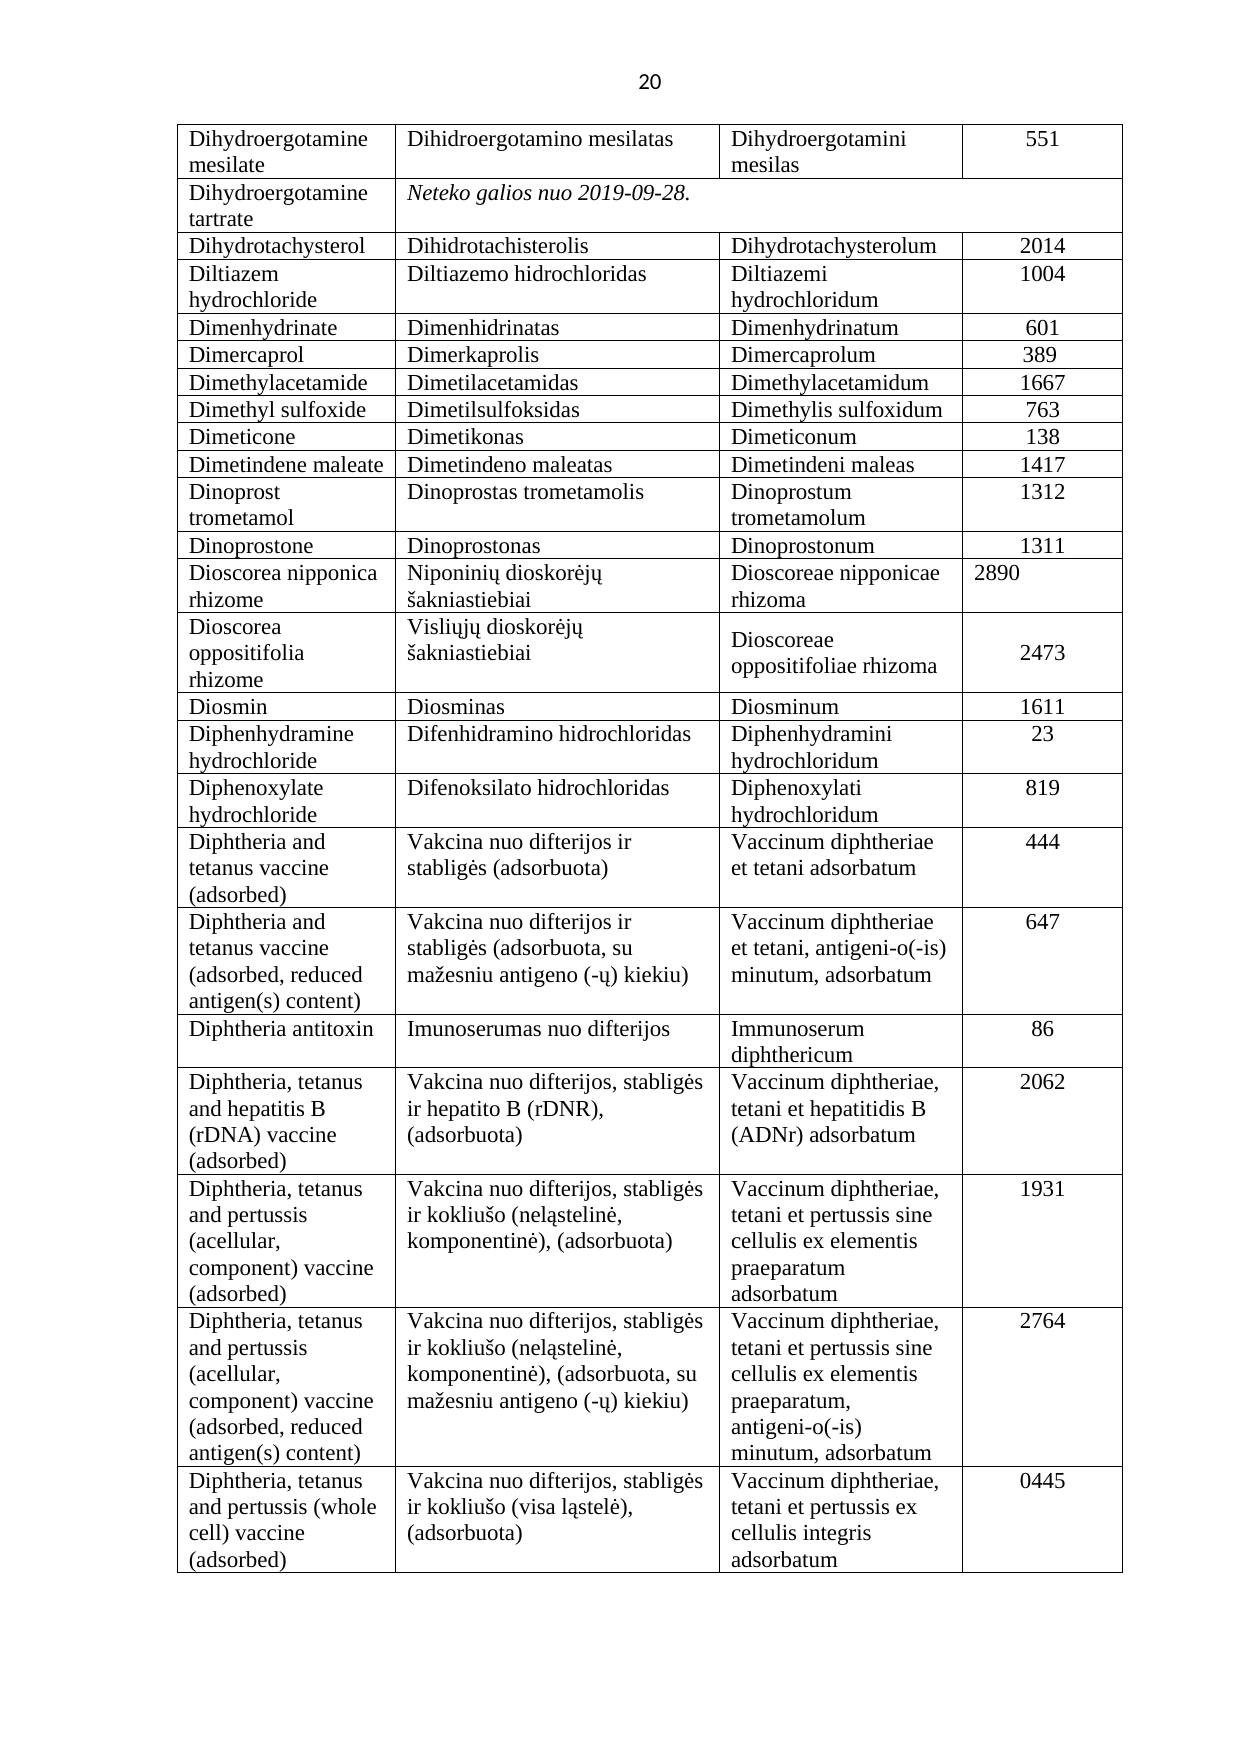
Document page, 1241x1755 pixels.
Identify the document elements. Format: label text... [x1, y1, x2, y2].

table_cell 763 [963, 396, 1122, 422]
table_cell Diosminas [396, 693, 719, 719]
table_cell 1931 [963, 1175, 1122, 1307]
table_cell Dimeticonum [720, 423, 962, 450]
table_cell Dimenhydrinatum [720, 314, 962, 340]
table_cell 1611 [963, 693, 1122, 719]
table_cell Diphtheria and tetanus vaccine (adsorbed, reduced antigen(s) content) [178, 908, 395, 1013]
table_cell Dioscorea oppositifolia rhizome [178, 613, 395, 692]
table_cell Diphtheria, tetanus and pertussis (acellular, component) vaccine (adsorbed, reduced antigen(s) content) [178, 1308, 395, 1466]
table_cell Niponinių dioskorėjų šakniastiebiai [396, 559, 719, 612]
table_cell Diphenoxylate hydrochloride [178, 774, 395, 827]
table_cell Dimetilacetamidas [396, 369, 719, 395]
table_cell 1312 [963, 478, 1122, 531]
table_cell 389 [963, 341, 1122, 367]
table_cell Dimerkaprolis [396, 341, 719, 367]
table_cell Diltiazem hydrochloride [178, 260, 395, 313]
table_cell Diphenhydramine hydrochloride [178, 721, 395, 773]
table_cell Vaccinum diphtheriae, tetani et pertussis sine cellulis ex elementis praeparatum adsorbatum [720, 1175, 962, 1307]
table_cell Dimercaprolum [720, 341, 962, 367]
table_cell Dimethyl sulfoxide [178, 396, 395, 422]
table_cell Diphtheria antitoxin [178, 1015, 395, 1067]
table_cell 819 [963, 774, 1122, 827]
table_cell 601 [963, 314, 1122, 340]
table_cell Vaccinum diphtheriae et tetani adsorbatum [720, 828, 962, 907]
table_cell Dinoprostonas [396, 532, 719, 558]
table_cell Dioscoreae oppositifoliae rhizoma [720, 613, 962, 692]
table_cell Diosmin [178, 693, 395, 719]
table_cell Dimetindene maleate [178, 451, 395, 477]
table_cell Diphenoxylati hydrochloridum [720, 774, 962, 827]
table_cell Imunoserumas nuo difterijos [396, 1015, 719, 1067]
table_cell Vakcina nuo difterijos, stabligės ir kokliušo (neląstelinė, komponentinė), (adsorbuota) [396, 1175, 719, 1307]
table_cell Dimercaprol [178, 341, 395, 367]
table_cell 0445 [963, 1467, 1122, 1572]
table_cell Dinoprostonum [720, 532, 962, 558]
table_cell Vakcina nuo difterijos, stabligės ir kokliušo (visa ląstelė), (adsorbuota) [396, 1467, 719, 1572]
table_cell Dinoprostone [178, 532, 395, 558]
table_cell Dimenhydrinate [178, 314, 395, 340]
table_cell 2890 [963, 559, 1122, 612]
table_cell Dihydrotachysterol [178, 233, 395, 259]
table_cell Diphtheria, tetanus and pertussis (whole cell) vaccine (adsorbed) [178, 1467, 395, 1572]
table_cell Dimetikonas [396, 423, 719, 450]
table_cell 2473 [963, 613, 1122, 692]
table_cell Dihydroergotamine mesilate [178, 125, 395, 178]
table_cell Diltiazemi hydrochloridum [720, 260, 962, 313]
table_cell 1417 [963, 451, 1122, 477]
table_cell Vaccinum diphtheriae et tetani, antigeni-o(-is) minutum, adsorbatum [720, 908, 962, 1013]
table_cell Diphtheria, tetanus and hepatitis B (rDNA) vaccine (adsorbed) [178, 1068, 395, 1174]
table_cell 2764 [963, 1308, 1122, 1466]
table_cell Dimetindeno maleatas [396, 451, 719, 477]
table_cell 1004 [963, 260, 1122, 313]
table_cell Vakcina nuo difterijos ir stabligės (adsorbuota, su mažesniu antigeno (-ų) kiekiu) [396, 908, 719, 1013]
table_cell Diltiazemo hidrochloridas [396, 260, 719, 313]
table_cell 138 [963, 423, 1122, 450]
table_cell Dimethylacetamide [178, 369, 395, 395]
table_cell Dimetilsulfoksidas [396, 396, 719, 422]
table_cell Dihidrotachisterolis [396, 233, 719, 259]
table_cell Vakcina nuo difterijos ir stabligės (adsorbuota) [396, 828, 719, 907]
table_cell Dimenhidrinatas [396, 314, 719, 340]
table_cell Dioscorea nipponica rhizome [178, 559, 395, 612]
table_cell Difenoksilato hidrochloridas [396, 774, 719, 827]
table_cell Dinoprostas trometamolis [396, 478, 719, 531]
table_cell 1311 [963, 532, 1122, 558]
table_cell Dimethylis sulfoxidum [720, 396, 962, 422]
table_cell Immunoserum diphthericum [720, 1015, 962, 1067]
table_cell Dimethylacetamidum [720, 369, 962, 395]
table_cell Diphenhydramini hydrochloridum [720, 721, 962, 773]
table_cell Dihydroergotamini mesilas [720, 125, 962, 178]
table_cell Neteko galios nuo 2019-09-28. [396, 179, 1122, 232]
table_cell Dihydroergotamine tartrate [178, 179, 395, 232]
table_cell Vaccinum diphtheriae, tetani et hepatitidis B (ADNr) adsorbatum [720, 1068, 962, 1174]
table_cell 23 [963, 721, 1122, 773]
table_cell 444 [963, 828, 1122, 907]
table_cell Diphtheria, tetanus and pertussis (acellular, component) vaccine (adsorbed) [178, 1175, 395, 1307]
table_cell Dihydrotachysterolum [720, 233, 962, 259]
table_cell 86 [963, 1015, 1122, 1067]
table_cell Dimetindeni maleas [720, 451, 962, 477]
table_cell Vaccinum diphtheriae, tetani et pertussis ex cellulis integris adsorbatum [720, 1467, 962, 1572]
table_cell 551 [963, 125, 1122, 178]
table_cell Dimeticone [178, 423, 395, 450]
table_cell Dinoprostum trometamolum [720, 478, 962, 531]
table_cell Vakcina nuo difterijos, stabligės ir hepatito B (rDNR), (adsorbuota) [396, 1068, 719, 1174]
table_cell Vakcina nuo difterijos, stabligės ir kokliušo (neląstelinė, komponentinė), (adsorbuota, su mažesniu antigeno (-ų) kiekiu) [396, 1308, 719, 1466]
table_cell 647 [963, 908, 1122, 1013]
table_cell Difenhidramino hidrochloridas [396, 721, 719, 773]
table_cell 2014 [963, 233, 1122, 259]
table_cell Visliųjų dioskorėjų šakniastiebiai [396, 613, 719, 692]
table_cell Dihidroergotamino mesilatas [396, 125, 719, 178]
table_cell Diphtheria and tetanus vaccine (adsorbed) [178, 828, 395, 907]
table_cell Diosminum [720, 693, 962, 719]
table_cell Dioscoreae nipponicae rhizoma [720, 559, 962, 612]
table_cell Dinoprost trometamol [178, 478, 395, 531]
table_cell 1667 [963, 369, 1122, 395]
table_cell Vaccinum diphtheriae, tetani et pertussis sine cellulis ex elementis praeparatum, antigeni-o(-is) minutum, adsorbatum [720, 1308, 962, 1466]
table_cell 2062 [963, 1068, 1122, 1174]
